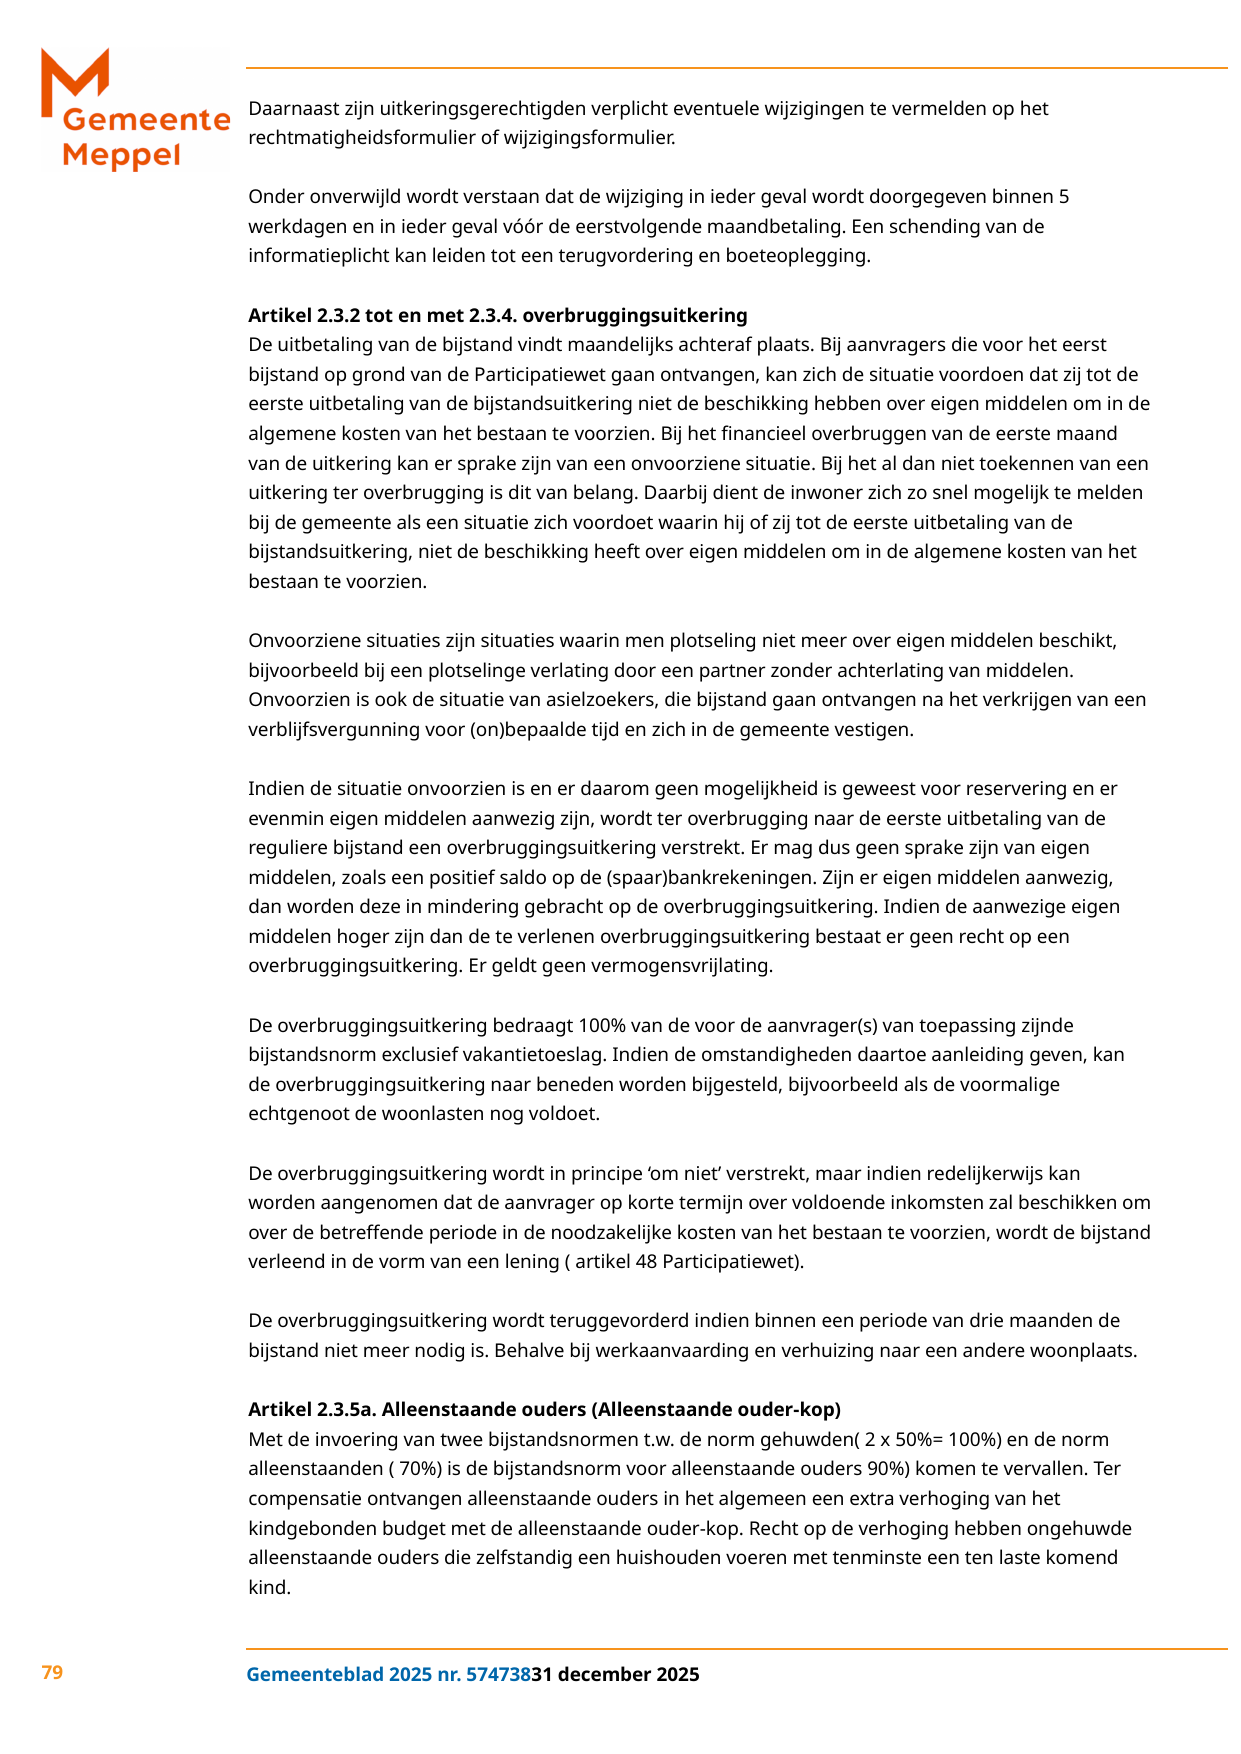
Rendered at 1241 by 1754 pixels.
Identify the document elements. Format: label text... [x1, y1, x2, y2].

text De overbruggingsuitkering bedraagt 100% van de voor de aanvrager(s) van toepassing zijnde bijstandsnorm exclusief vakantietoeslag. Indien de omstandigheden daartoe aanleiding geven, kan de overbruggingsuitkering naar beneden worden bijgesteld, bijvoorbeeld als de voormalige echtgenoot de woonlasten nog voldoet. [248, 1012, 1152, 1126]
text Onder onverwijld wordt verstaan dat de wijziging in ieder geval wordt doorgegeven binnen 5 werkdagen en in ieder geval vóór de eerstvolgende maandbetaling. Een schending van de informatieplicht kan leiden tot een terugvordering en boeteoplegging. [248, 183, 1152, 268]
picture [41, 47, 231, 172]
text Artikel 2.3.2 tot en met 2.3.4. overbruggingsuitkering [248, 302, 1152, 328]
text Indien de situatie onvoorzien is en er daarom geen mogelijkheid is geweest voor reservering en er evenmin eigen middelen aanwezig zijn, wordt ter overbrugging naar de eerste uitbetaling van de reguliere bijstand een overbruggingsuitkering verstrekt. Er mag dus geen sprake zijn van eigen middelen, zoals een positief saldo op de (spaar)bankrekeningen. Zijn er eigen middelen aanwezig, dan worden deze in mindering gebracht op de overbruggingsuitkering. Indien de aanwezige eigen middelen hoger zijn dan de te verlenen overbruggingsuitkering bestaat er geen recht op een overbruggingsuitkering. Er geldt geen vermogensvrijlating. [248, 775, 1152, 978]
text Met de invoering van twee bijstandsnormen t.w. de norm gehuwden( 2 x 50%= 100%) en de norm alleenstaanden ( 70%) is de bijstandsnorm voor alleenstaande ouders 90%) komen te vervallen. Ter compensatie ontvangen alleenstaande ouders in het algemeen een extra verhoging van het kindgebonden budget met de alleenstaande ouder-kop. Recht op de verhoging hebben ongehuwde alleenstaande ouders die zelfstandig een huishouden voeren met tenminste een ten laste komend kind. [248, 1426, 1152, 1600]
text Onvoorziene situaties zijn situaties waarin men plotseling niet meer over eigen middelen beschikt, bijvoorbeeld bij een plotselinge verlating door een partner zonder achterlating van middelen. Onvoorzien is ook de situatie van asielzoekers, die bijstand gaan ontvangen na het verkrijgen van een verblijfsvergunning voor (on)bepaalde tijd en zich in de gemeente vestigen. [248, 627, 1152, 742]
text Artikel 2.3.5a. Alleenstaande ouders (Alleenstaande ouder-kop) [248, 1396, 1152, 1422]
text De overbruggingsuitkering wordt teruggevorderd indien binnen een periode van drie maanden de bijstand niet meer nodig is. Behalve bij werkaanvaarding en verhuizing naar een andere woonplaats. [248, 1308, 1152, 1363]
text De uitbetaling van de bijstand vindt maandelijks achteraf plaats. Bij aanvragers die voor het eerst bijstand op grond van de Participatiewet gaan ontvangen, kan zich de situatie voordoen dat zij tot de eerste uitbetaling van de bijstandsuitkering niet de beschikking hebben over eigen middelen om in de algemene kosten van het bestaan te voorzien. Bij het financieel overbruggen van de eerste maand van de uitkering kan er sprake zijn van een onvoorziene situatie. Bij het al dan niet toekennen van een uitkering ter overbrugging is dit van belang. Daarbij dient de inwoner zich zo snel mogelijk te melden bij de gemeente als een situatie zich voordoet waarin hij of zij tot de eerste uitbetaling van de bijstandsuitkering, niet de beschikking heeft over eigen middelen om in de algemene kosten van het bestaan te voorzien. [248, 331, 1152, 594]
text Daarnaast zijn uitkeringsgerechtigden verplicht eventuele wijzigingen te vermelden op het rechtmatigheidsformulier of wijzigingsformulier. [248, 95, 1152, 150]
text De overbruggingsuitkering wordt in principe ‘om niet’ verstrekt, maar indien redelijkerwijs kan worden aangenomen dat de aanvrager op korte termijn over voldoende inkomsten zal beschikken om over de betreffende periode in de noodzakelijke kosten van het bestaan te voorzien, wordt de bijstand verleend in de vorm van een lening ( artikel 48 Participatiewet). [248, 1160, 1152, 1274]
